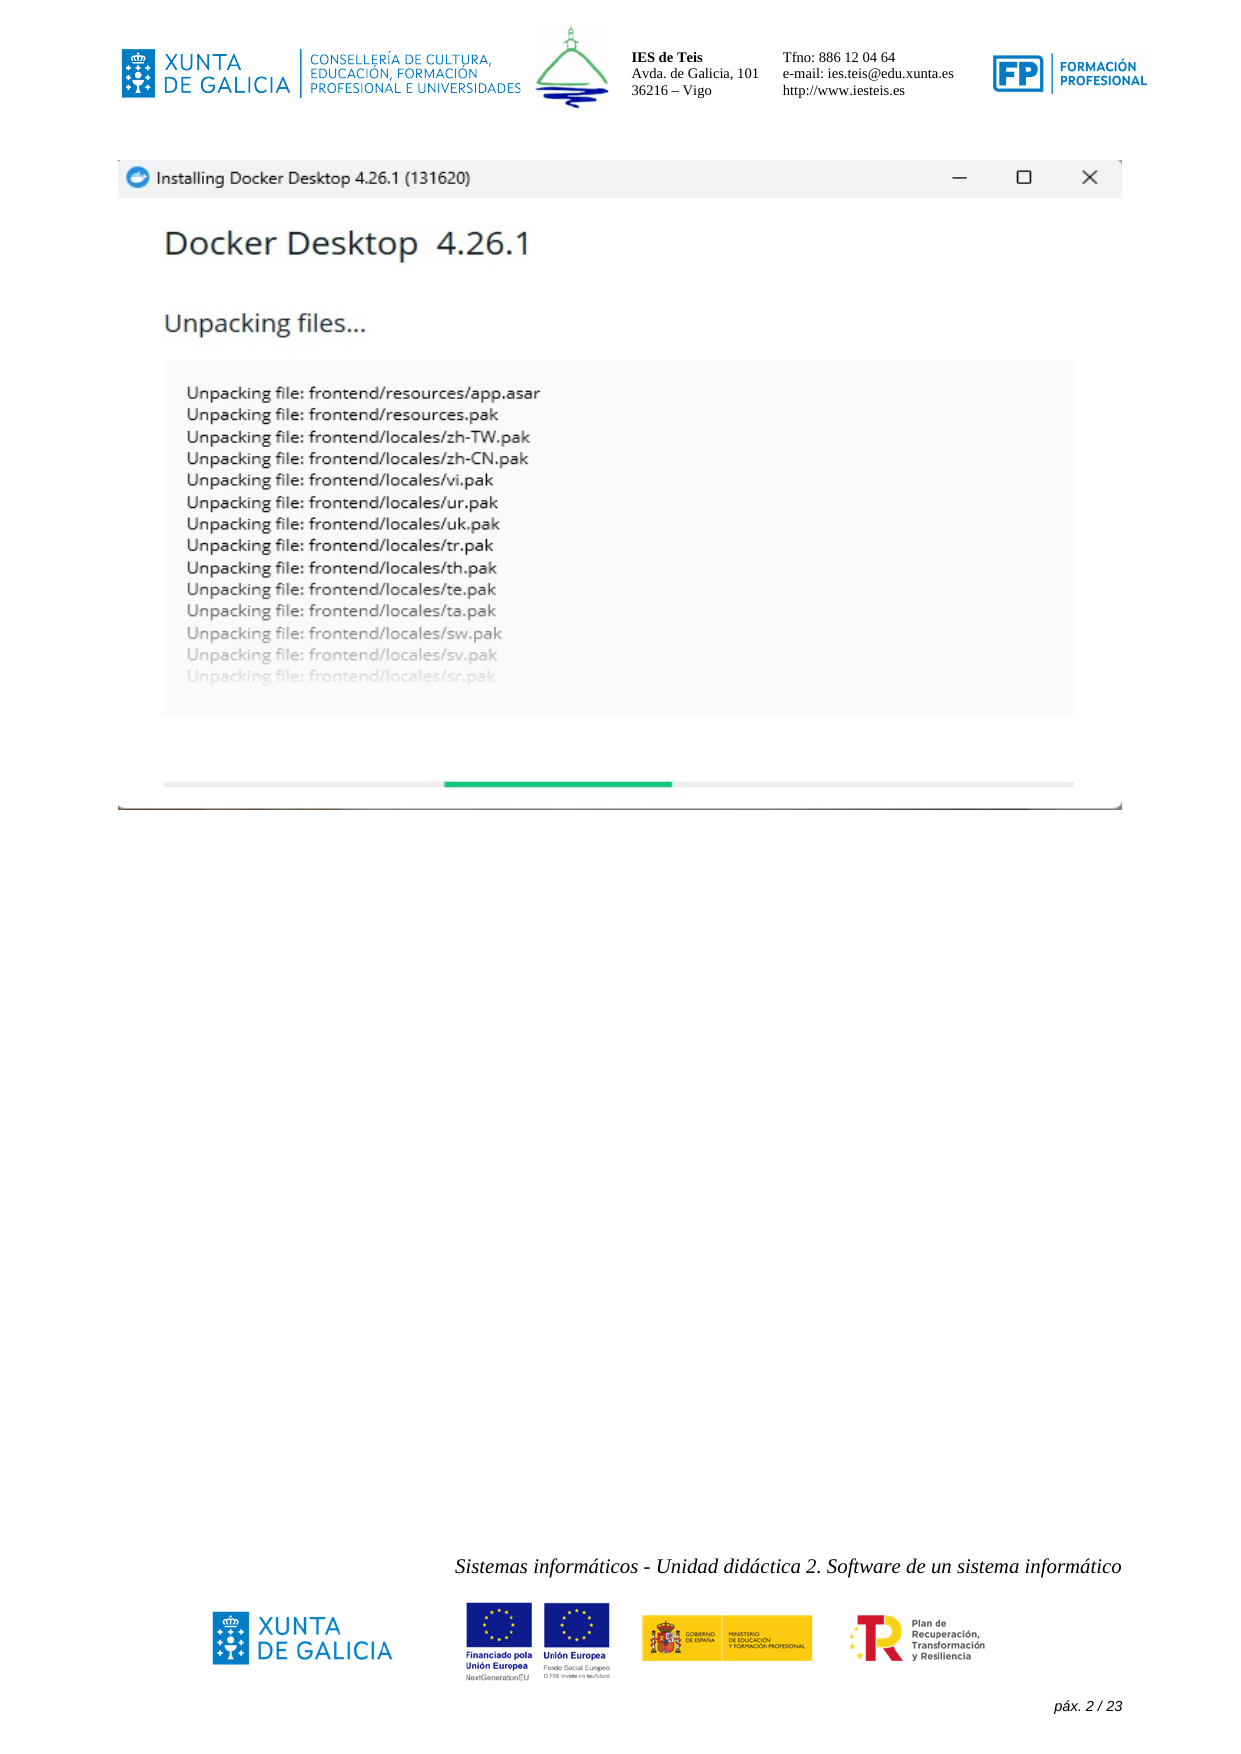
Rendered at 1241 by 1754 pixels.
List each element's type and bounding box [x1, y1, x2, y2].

picture [989, 50, 1153, 97]
picture [534, 25, 611, 110]
picture [212, 1592, 1020, 1688]
picture [118, 160, 1123, 810]
picture [121, 49, 521, 98]
